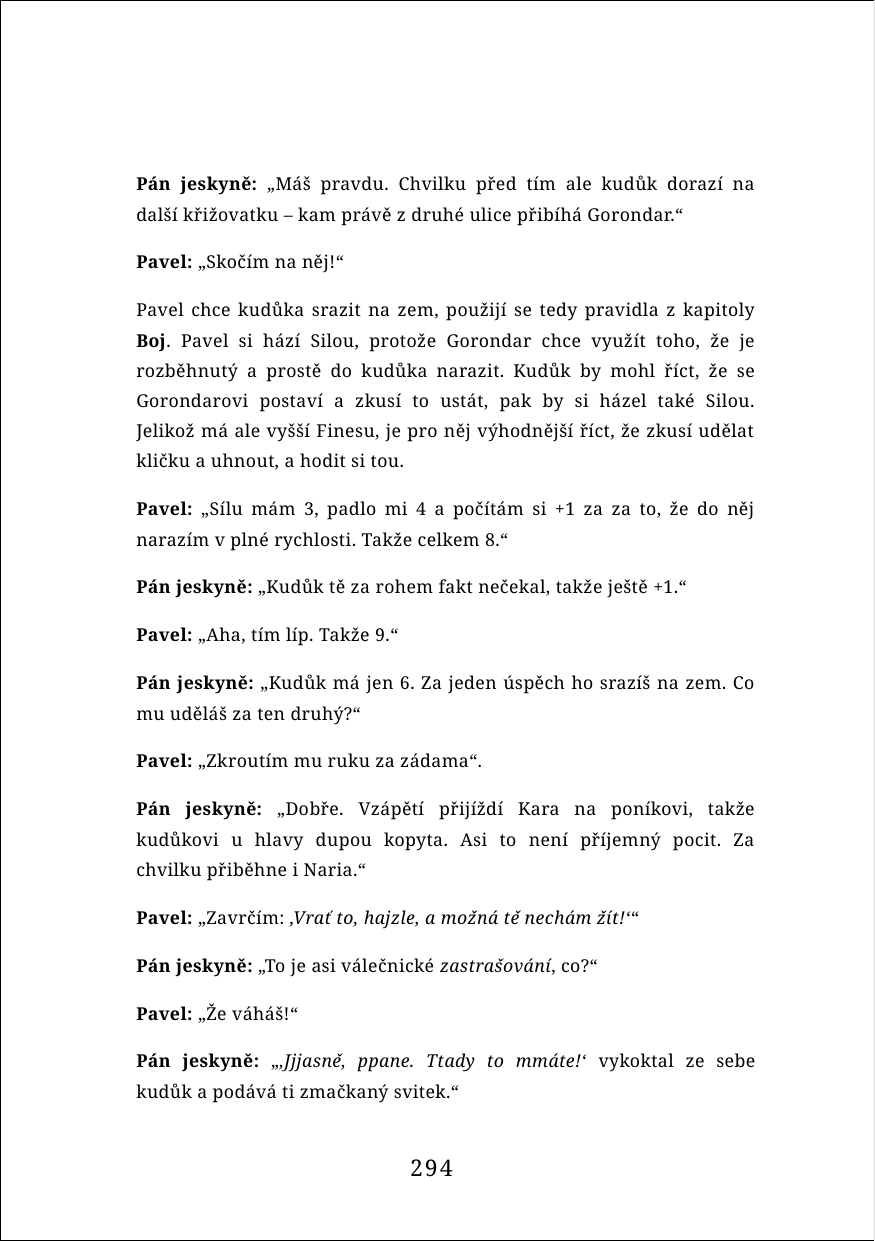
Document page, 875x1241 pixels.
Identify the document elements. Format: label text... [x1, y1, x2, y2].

text Pán jeskyně: „‚Jjjasně, ppane. Ttady to mmáte!‘ vykoktal ze sebe kudůk a podává ti zmačkaný svitek.“ [136, 1049, 756, 1103]
text Pavel: „Aha, tím líp. Takže 9.“ [136, 623, 756, 647]
text Pán jeskyně: „Dobře. Vzápětí přijíždí Kara na poníkovi, takže kudůkovi u hlavy dupou kopyta. Asi to není příjemný pocit. Za chvilku přiběhne i Naria.“ [136, 797, 756, 881]
text Pavel: „Zavrčím: ‚Vrať to, hajzle, a možná tě nechám žít!‘“ [136, 905, 756, 929]
text Pavel: „Sílu mám 3, padlo mi 4 a počítám si +1 za za to, že do něj narazím v plné rychlosti. Takže celkem 8.“ [136, 497, 756, 551]
text Pavel: „Zkroutím mu ruku za zádama“. [136, 749, 756, 773]
text Pán jeskyně: „Kudůk tě za rohem fakt nečekal, takže ještě +1.“ [136, 575, 756, 599]
text Pavel chce kudůka srazit na zem, použijí se tedy pravidla z kapitoly Boj. Pavel si hází Silou, protože Gorondar chce využít toho, že je rozběhnutý a prostě do kudůka narazit. Kudůk by mohl říct, že se Gorondarovi postaví a zkusí to ustát, pak by si házel také Silou. Jelikož má ale vyšší Finesu, je pro něj výhodnější říct, že zkusí udělat kličku a uhnout, a hodit si tou. [136, 298, 756, 473]
text Pán jeskyně: „Máš pravdu. Chvilku před tím ale kudůk dorazí na další křižovatku – kam právě z druhé ulice přibíhá Gorondar.“ [136, 172, 756, 226]
text Pavel: „Že váháš!“ [136, 1001, 756, 1025]
text Pán jeskyně: „Kudůk má jen 6. Za jeden úspěch ho srazíš na zem. Co mu uděláš za ten druhý?“ [136, 671, 756, 725]
text Pavel: „Skočím na něj!“ [136, 250, 756, 274]
text Pán jeskyně: „To je asi válečnické zastrašování, co?“ [136, 953, 756, 977]
